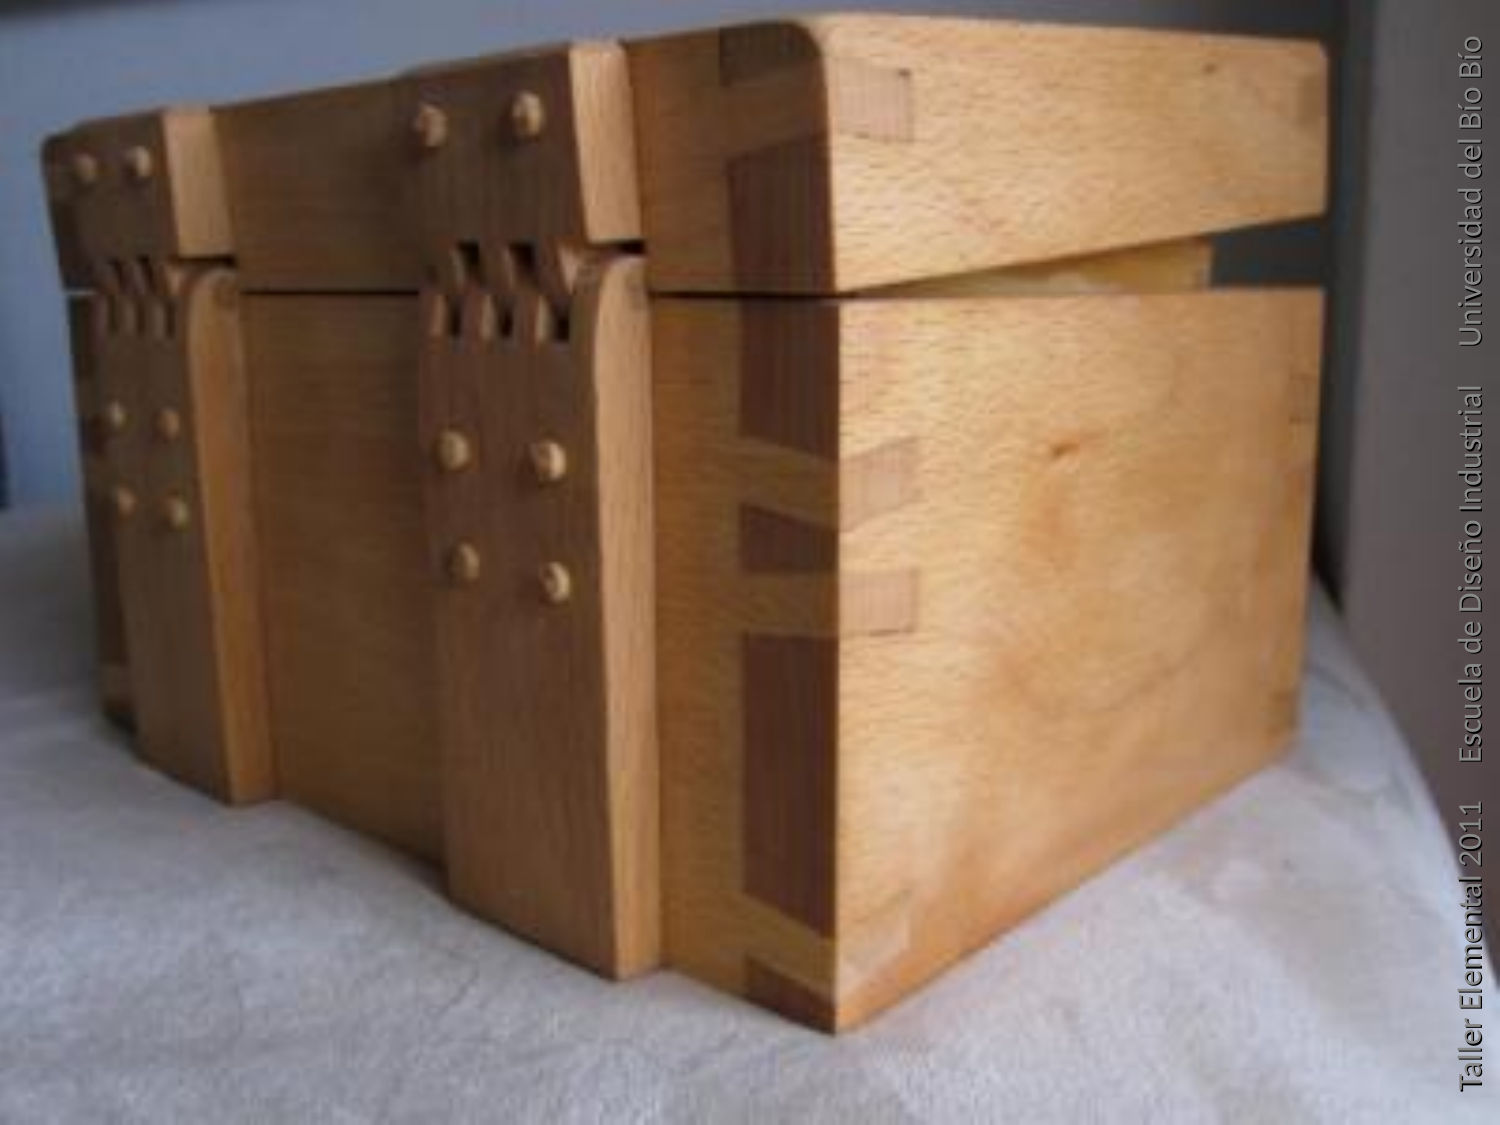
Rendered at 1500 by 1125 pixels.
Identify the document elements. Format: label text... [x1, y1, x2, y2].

text_box Taller Elemental 2011 Escuela de Diseño Industrial Universidad del Bío Bío [1435, 0, 1500, 1106]
picture [0, 0, 1500, 1125]
